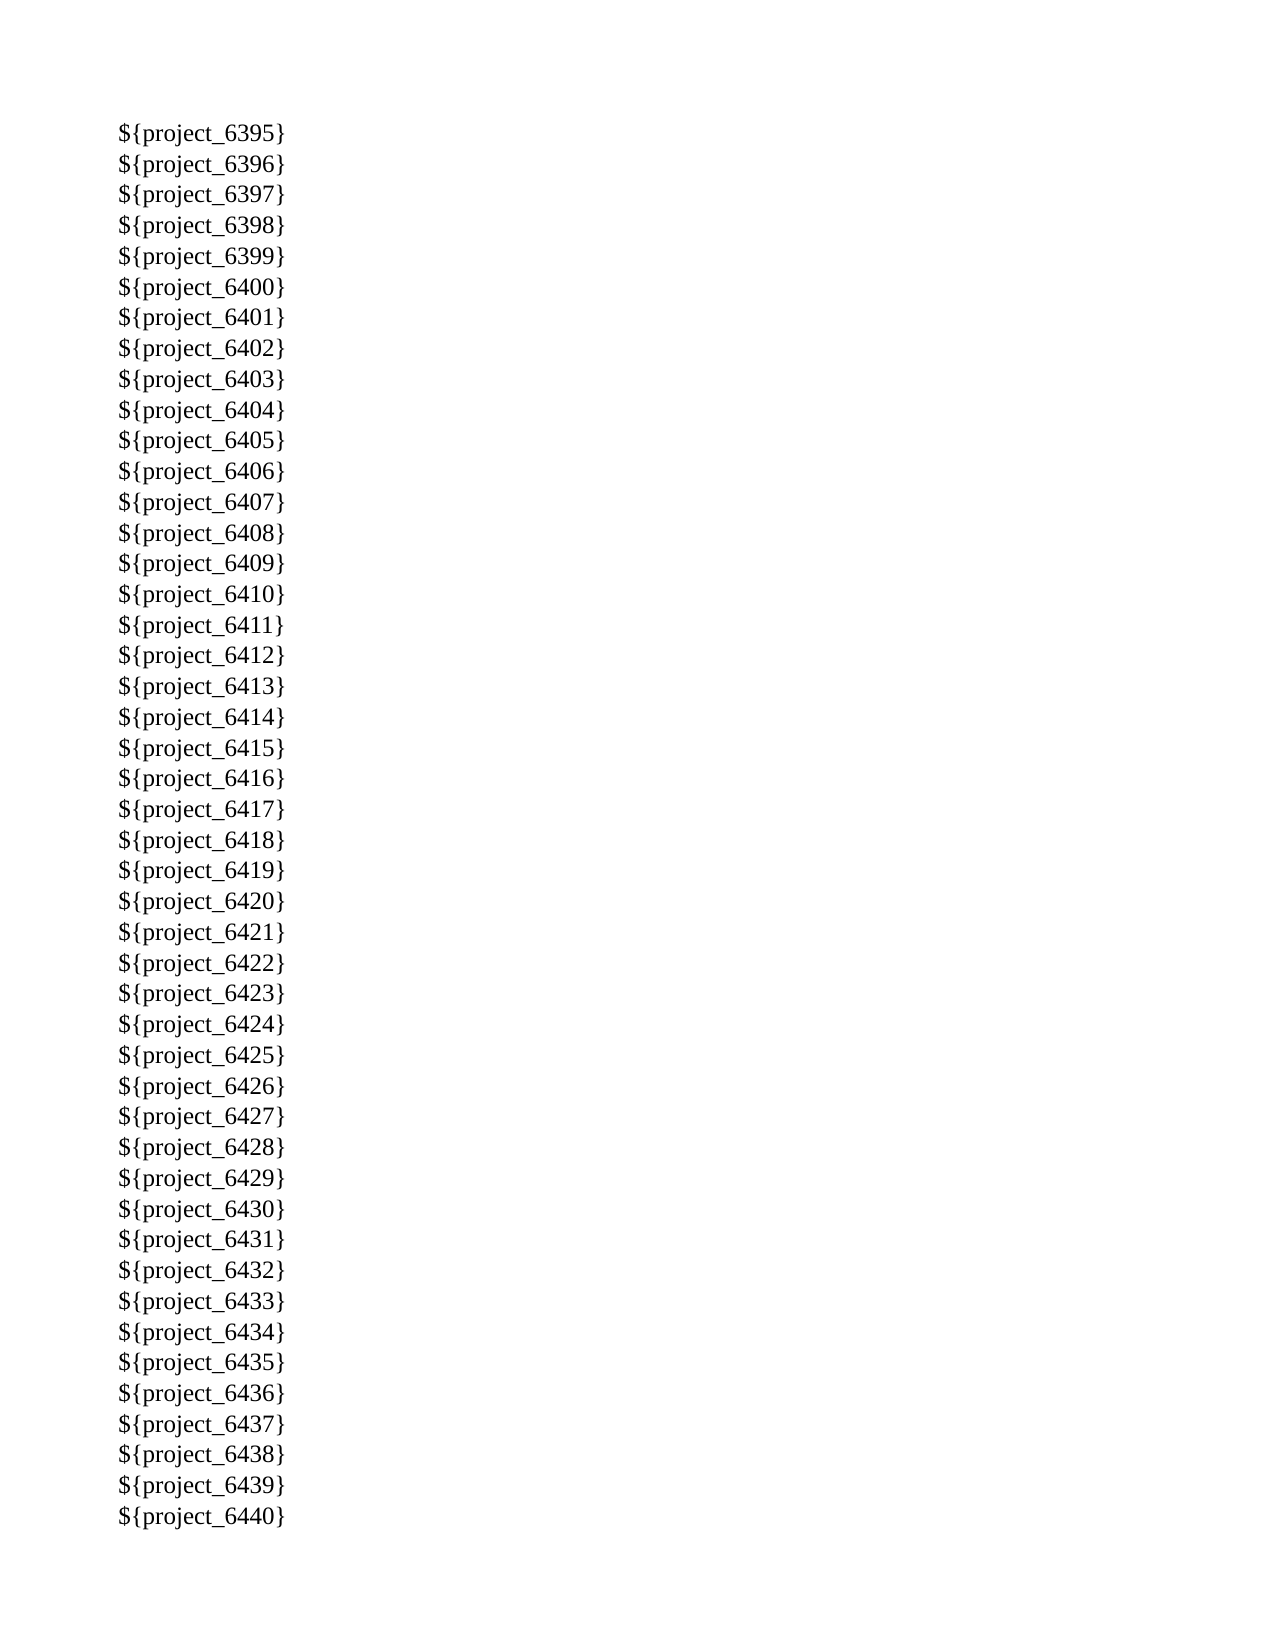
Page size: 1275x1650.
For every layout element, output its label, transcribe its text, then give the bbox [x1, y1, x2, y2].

text ${project_6400} [118, 272, 1157, 301]
text ${project_6434} [118, 1317, 1157, 1345]
text ${project_6435} [118, 1347, 1157, 1376]
text ${project_6412} [118, 641, 1157, 669]
text ${project_6399} [118, 241, 1157, 270]
text ${project_6439} [118, 1470, 1157, 1499]
text ${project_6436} [118, 1378, 1157, 1407]
text ${project_6397} [118, 179, 1157, 208]
text ${project_6422} [118, 948, 1157, 977]
text ${project_6437} [118, 1409, 1157, 1437]
text ${project_6423} [118, 978, 1157, 1007]
text ${project_6414} [118, 702, 1157, 731]
text ${project_6407} [118, 487, 1157, 516]
text ${project_6403} [118, 364, 1157, 393]
text ${project_6426} [118, 1071, 1157, 1099]
text ${project_6396} [118, 149, 1157, 178]
text ${project_6406} [118, 456, 1157, 485]
text ${project_6418} [118, 825, 1157, 854]
text ${project_6440} [118, 1501, 1157, 1530]
text ${project_6398} [118, 210, 1157, 239]
text ${project_6404} [118, 395, 1157, 423]
text ${project_6410} [118, 579, 1157, 608]
text ${project_6420} [118, 886, 1157, 915]
text ${project_6405} [118, 425, 1157, 454]
text ${project_6415} [118, 733, 1157, 761]
text ${project_6433} [118, 1286, 1157, 1314]
text ${project_6424} [118, 1009, 1157, 1038]
text ${project_6395} [118, 118, 1157, 147]
text ${project_6427} [118, 1101, 1157, 1130]
text ${project_6428} [118, 1132, 1157, 1161]
text ${project_6419} [118, 856, 1157, 884]
text ${project_6432} [118, 1255, 1157, 1284]
text ${project_6409} [118, 548, 1157, 577]
text ${project_6413} [118, 671, 1157, 700]
text ${project_6431} [118, 1224, 1157, 1253]
text ${project_6401} [118, 302, 1157, 331]
text ${project_6411} [118, 610, 1157, 638]
text ${project_6402} [118, 333, 1157, 362]
text ${project_6421} [118, 917, 1157, 946]
text ${project_6438} [118, 1439, 1157, 1468]
text ${project_6408} [118, 518, 1157, 546]
text ${project_6429} [118, 1163, 1157, 1192]
text ${project_6425} [118, 1040, 1157, 1069]
text ${project_6430} [118, 1194, 1157, 1222]
text ${project_6417} [118, 794, 1157, 823]
text ${project_6416} [118, 763, 1157, 792]
